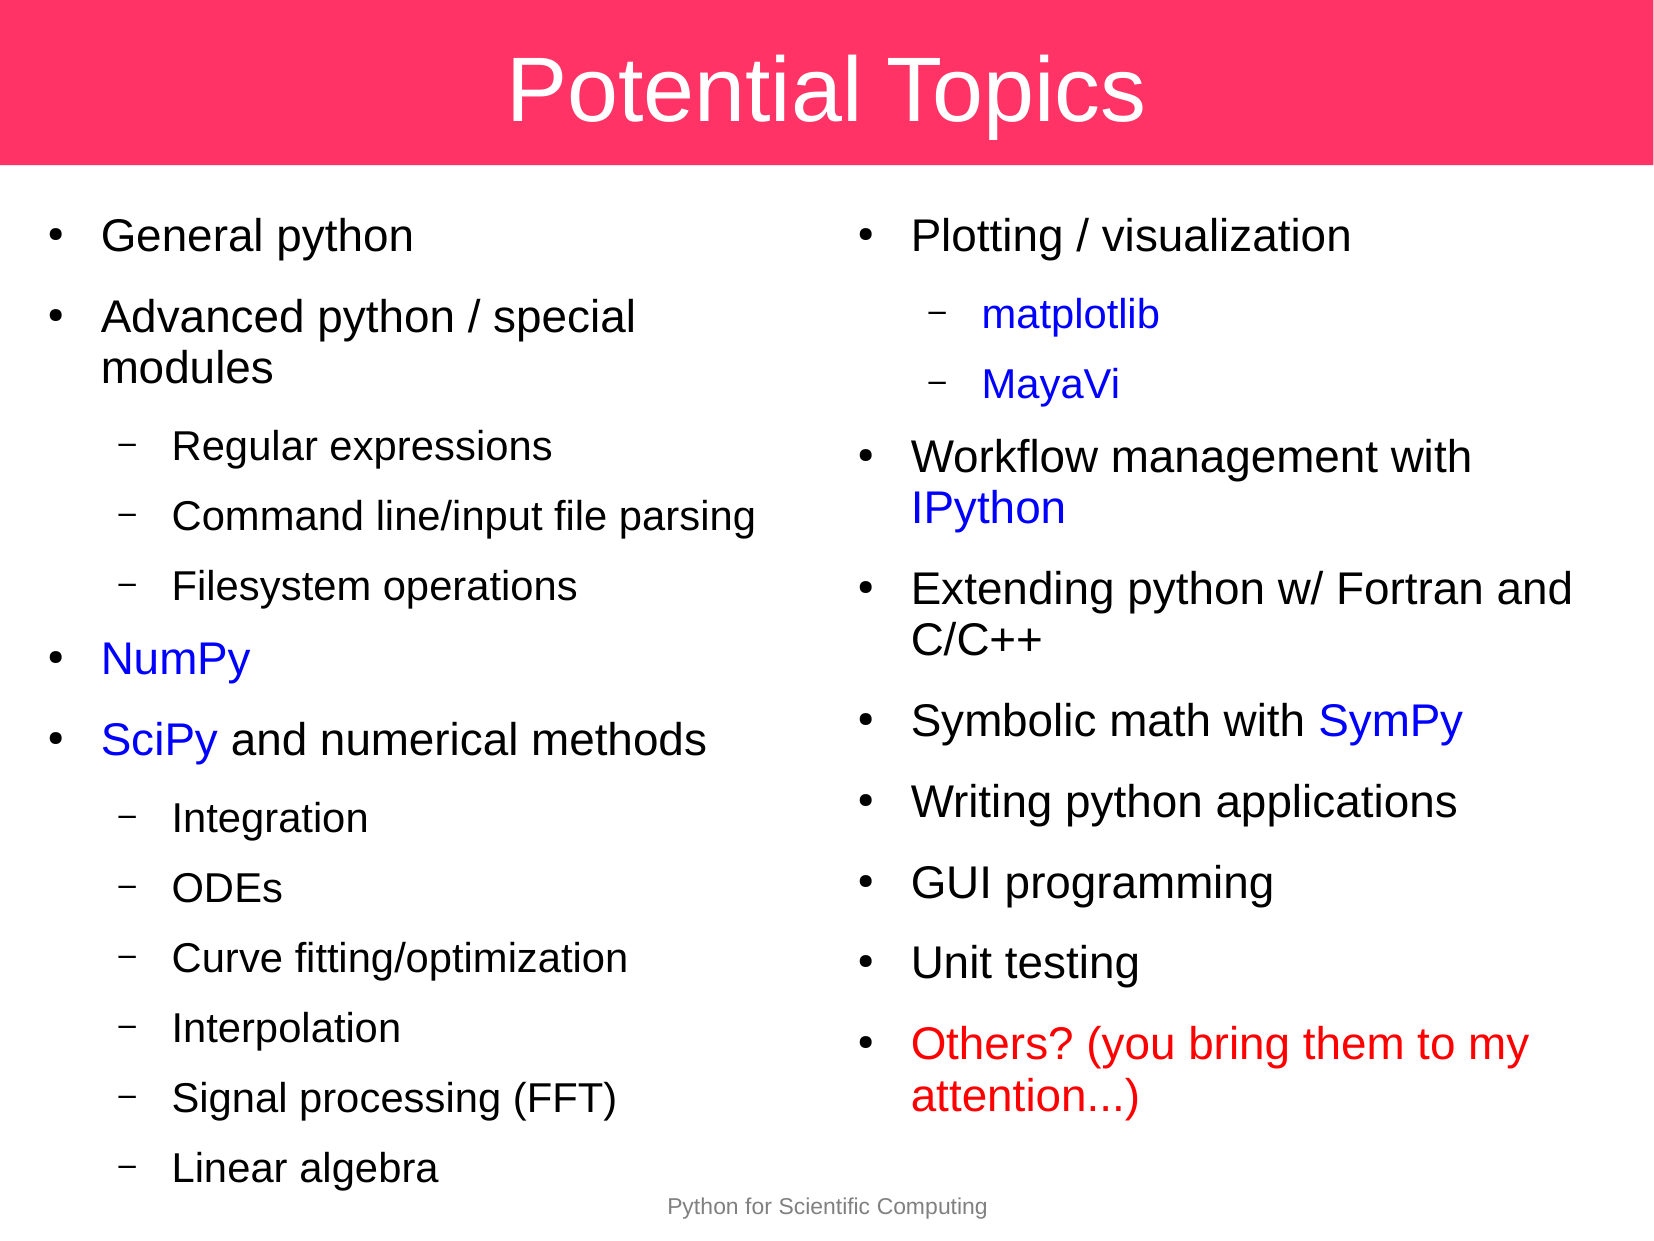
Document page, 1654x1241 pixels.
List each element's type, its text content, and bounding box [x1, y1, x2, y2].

list General python Advanced python / special modules Regular expressions Command line/input file parsing Filesystem operations NumPy SciPy and numerical methods Integration ODEs Curve fitting/optimization Interpolation Signal processing (FFT) Linear algebra [30, 210, 796, 1216]
list Plotting / visualization matplotlib MayaVi Workflow management with IPython Extending python w/ Fortran and C/C++ Symbolic math with SymPy Writing python applications GUI programming Unit testing Others? (you bring them to my attention...) [840, 210, 1606, 1171]
title Potential Topics [82, 31, 1571, 148]
